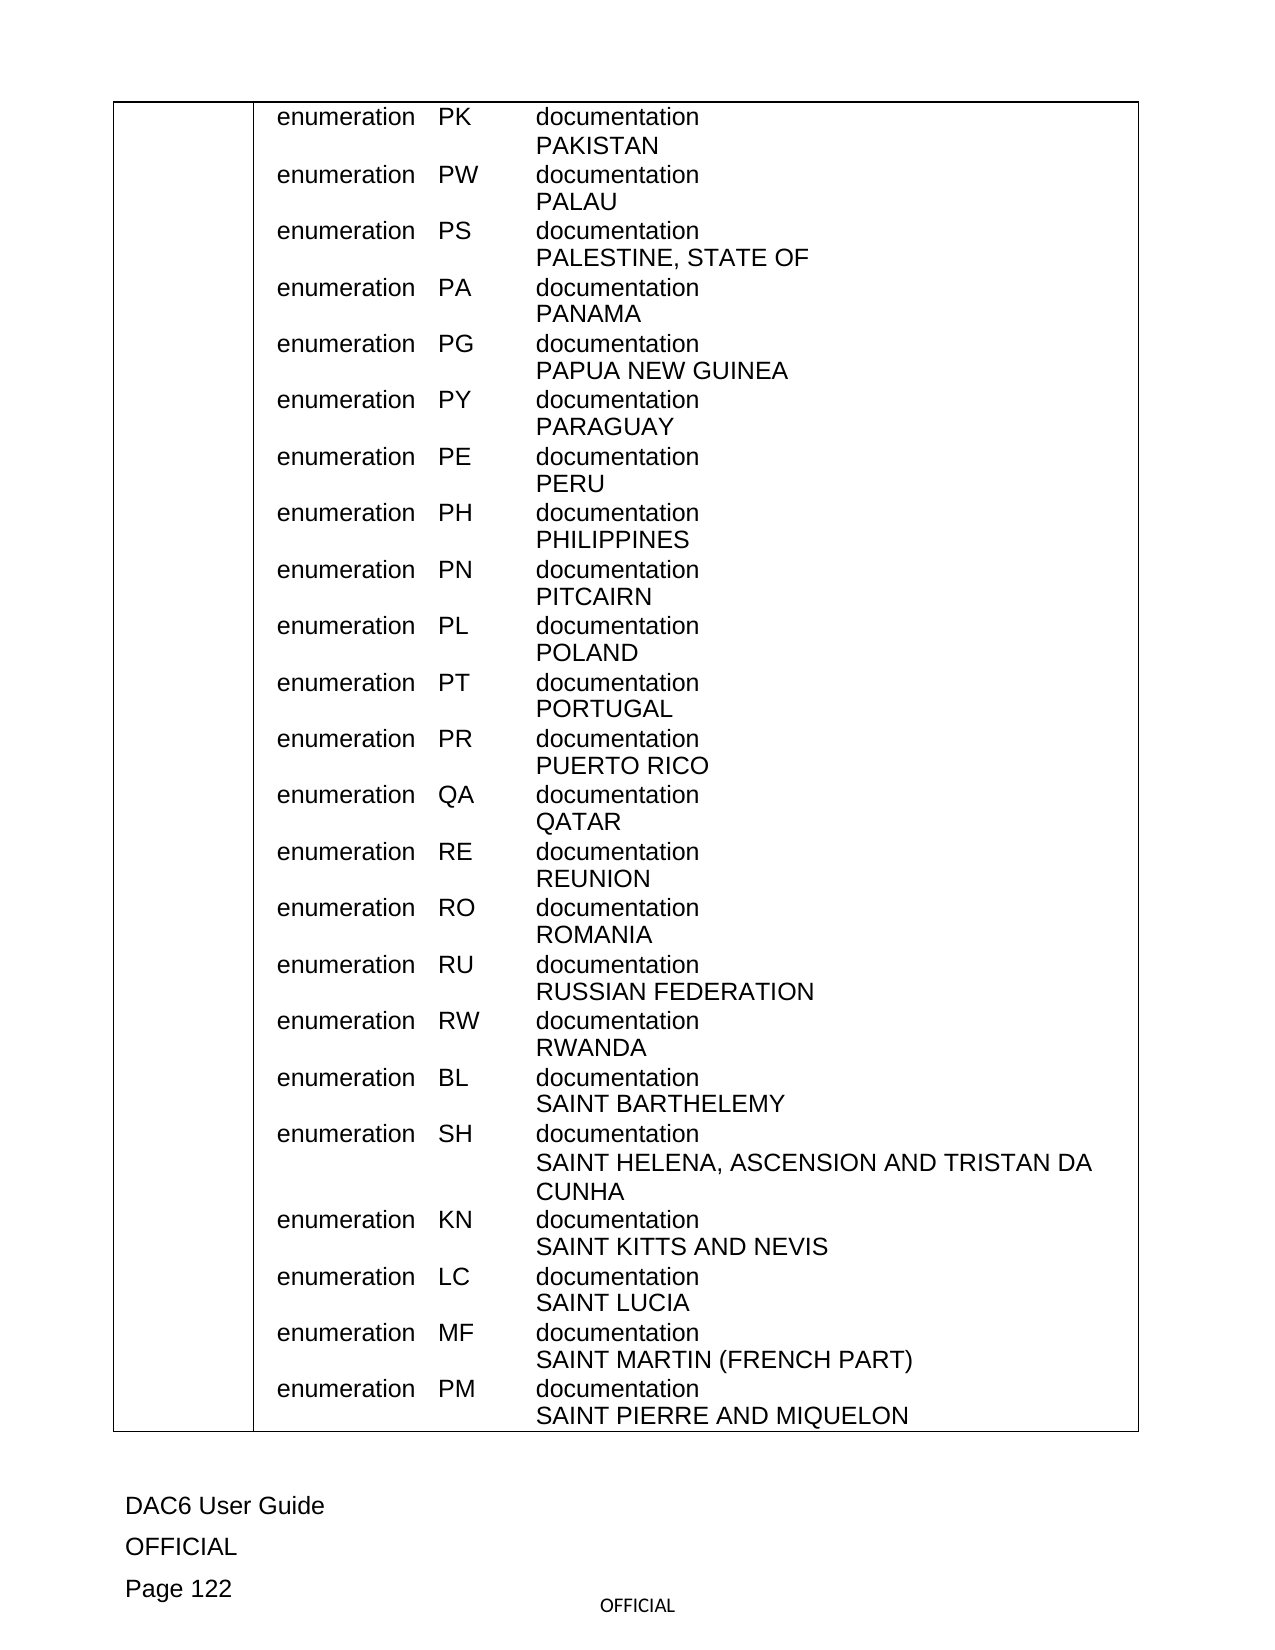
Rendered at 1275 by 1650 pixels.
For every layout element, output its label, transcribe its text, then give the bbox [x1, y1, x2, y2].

table_cell enumeration [254, 1262, 426, 1318]
table_cell enumeration [254, 329, 426, 386]
table_cell PG [426, 329, 507, 386]
table_cell PY [426, 386, 507, 442]
table_cell PS [426, 216, 507, 273]
table_cell documentation POLAND [507, 611, 1138, 668]
table_cell documentation PHILIPPINES [507, 499, 1138, 555]
table_cell enumeration [254, 273, 426, 329]
table_cell documentation PALESTINE, STATE OF [507, 216, 1138, 273]
table_cell PR [426, 724, 507, 781]
table_cell documentation REUNION [507, 837, 1138, 893]
table_cell enumeration [254, 1318, 426, 1374]
table_cell PM [426, 1375, 507, 1431]
table_cell enumeration [254, 1375, 426, 1431]
table_cell enumeration [254, 160, 426, 216]
table_cell RU [426, 950, 507, 1006]
table_cell documentation PALAU [507, 160, 1138, 216]
table_cell RE [426, 837, 507, 893]
table_cell LC [426, 1262, 507, 1318]
table_header PK [426, 103, 507, 160]
table_cell documentation SAINT PIERRE AND MIQUELON [507, 1375, 1138, 1431]
table_cell documentation PORTUGAL [507, 668, 1138, 724]
table_cell PE [426, 442, 507, 498]
table_cell documentation ROMANIA [507, 894, 1138, 950]
table_cell enumeration [254, 837, 426, 893]
table_cell QA [426, 781, 507, 837]
table_cell MF [426, 1318, 507, 1374]
table_cell enumeration [254, 386, 426, 442]
table_cell documentation PERU [507, 442, 1138, 498]
table_cell documentation PANAMA [507, 273, 1138, 329]
table_cell documentation PARAGUAY [507, 386, 1138, 442]
table_cell enumeration [254, 950, 426, 1006]
table_cell documentation SAINT HELENA, ASCENSION AND TRISTAN DA CUNHA [507, 1119, 1138, 1205]
table_cell KN [426, 1205, 507, 1262]
table_cell enumeration [254, 499, 426, 555]
table_cell PH [426, 499, 507, 555]
table_cell documentation PUERTO RICO [507, 724, 1138, 781]
table_cell RW [426, 1006, 507, 1063]
table_cell documentation SAINT LUCIA [507, 1262, 1138, 1318]
table_cell enumeration [254, 611, 426, 668]
table_cell documentation SAINT MARTIN (FRENCH PART) [507, 1318, 1138, 1374]
table_cell documentation PAPUA NEW GUINEA [507, 329, 1138, 386]
table_cell enumeration [254, 216, 426, 273]
table_cell enumeration [254, 894, 426, 950]
table_cell PA [426, 273, 507, 329]
table_cell documentation RUSSIAN FEDERATION [507, 950, 1138, 1006]
table_cell enumeration [254, 1006, 426, 1063]
table_cell BL [426, 1063, 507, 1119]
table_cell enumeration [254, 724, 426, 781]
table_cell enumeration [254, 1205, 426, 1262]
table_cell documentation SAINT BARTHELEMY [507, 1063, 1138, 1119]
table_cell PT [426, 668, 507, 724]
table_cell SH [426, 1119, 507, 1205]
table_header [114, 103, 253, 1431]
table_cell PW [426, 160, 507, 216]
table_cell enumeration [254, 442, 426, 498]
table_cell RO [426, 894, 507, 950]
table_header documentation PAKISTAN [507, 103, 1138, 160]
table_cell PN [426, 555, 507, 611]
table_cell documentation PITCAIRN [507, 555, 1138, 611]
table_cell enumeration [254, 555, 426, 611]
table_cell documentation RWANDA [507, 1006, 1138, 1063]
table_cell enumeration [254, 1119, 426, 1205]
table_cell enumeration [254, 1063, 426, 1119]
table_cell enumeration [254, 781, 426, 837]
table_header enumeration [254, 103, 426, 160]
table_cell enumeration [254, 668, 426, 724]
table_cell documentation QATAR [507, 781, 1138, 837]
table_cell documentation SAINT KITTS AND NEVIS [507, 1205, 1138, 1262]
table_cell PL [426, 611, 507, 668]
